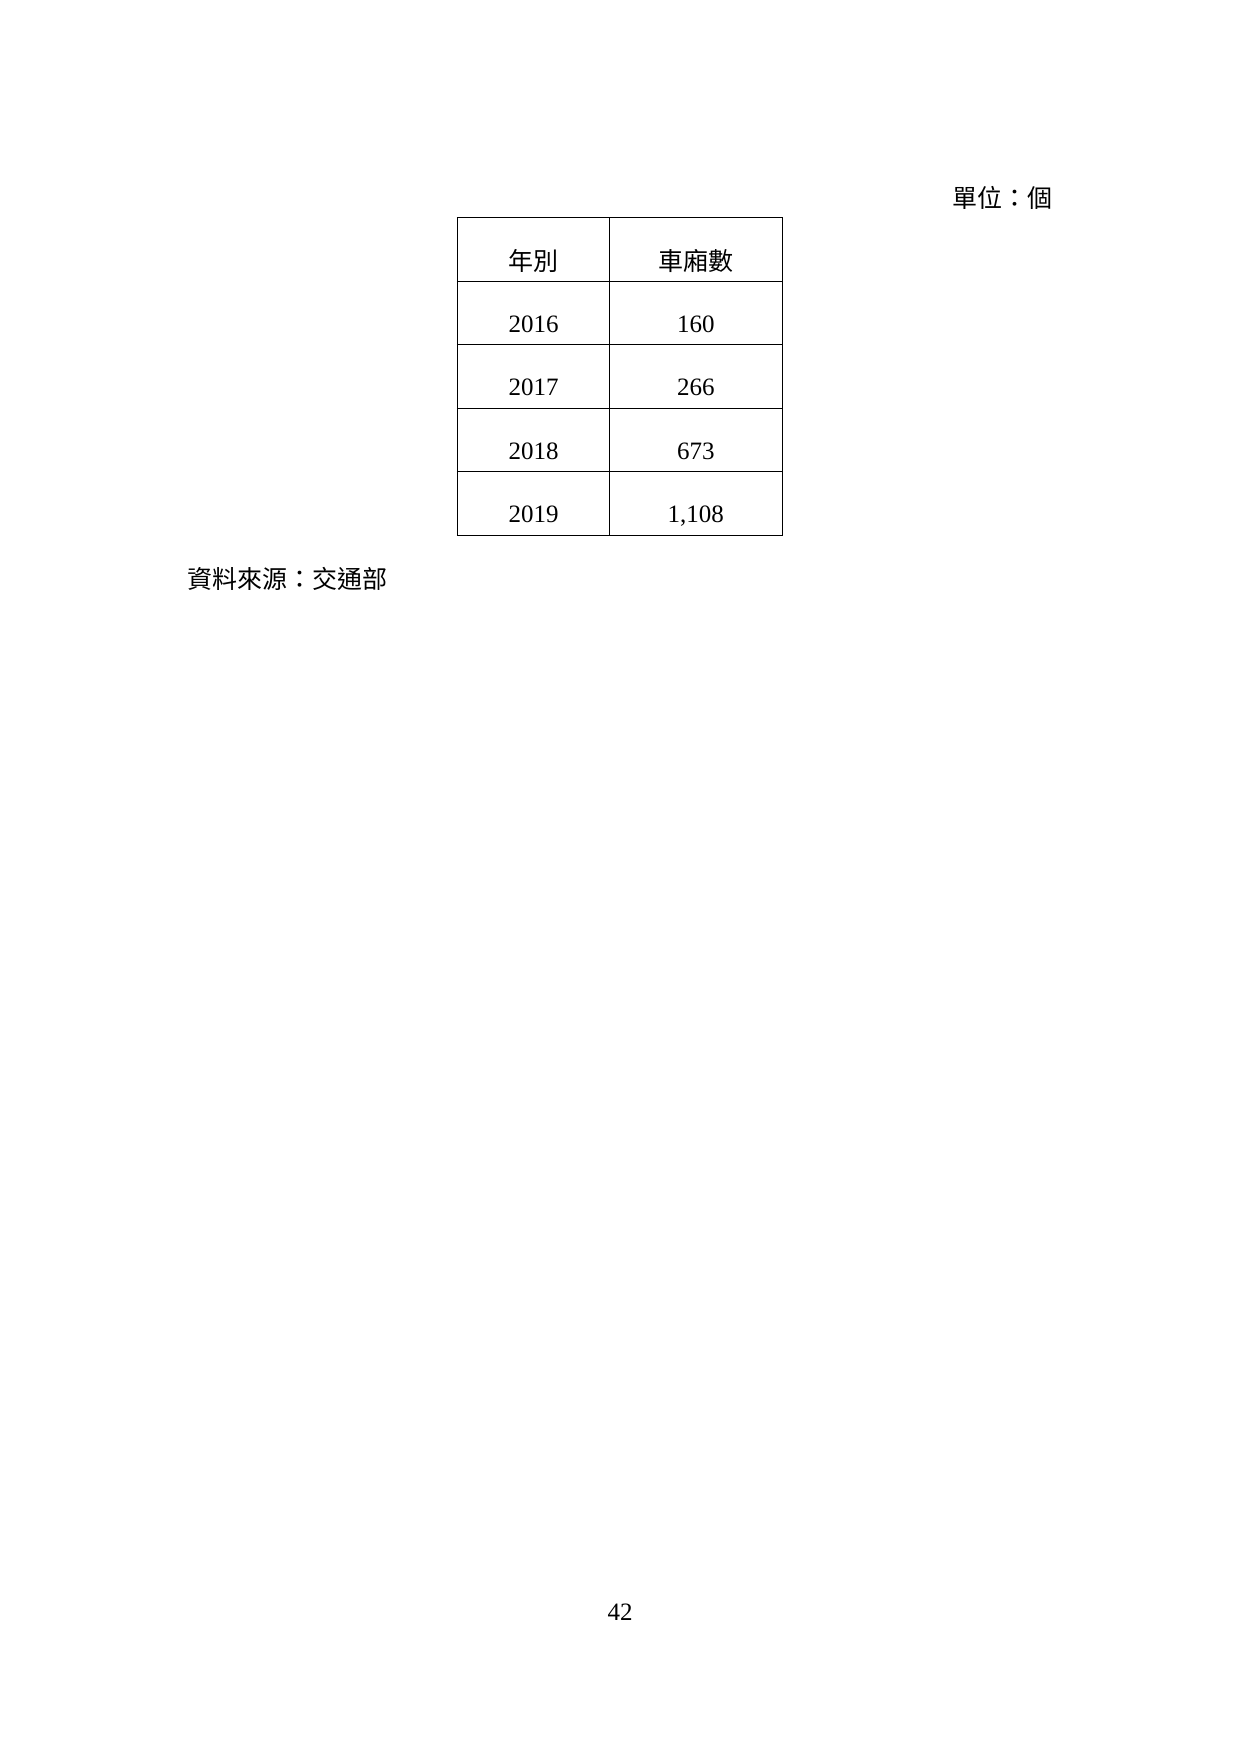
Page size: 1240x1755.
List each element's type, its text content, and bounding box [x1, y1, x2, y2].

table_cell 266 [610, 345, 782, 408]
table_cell 2018 [458, 409, 609, 471]
table_header 車廂數 [610, 218, 782, 281]
table_cell 1,108 [610, 472, 782, 535]
table_cell 673 [610, 409, 782, 471]
table_header 年別 [458, 218, 609, 281]
table_cell 2017 [458, 345, 609, 408]
table_cell 2016 [458, 282, 609, 344]
text 資料來源：交通部 [187, 536, 1052, 598]
table_cell 2019 [458, 472, 609, 535]
table_cell 160 [610, 282, 782, 344]
text 單位：個 [187, 154, 1052, 217]
